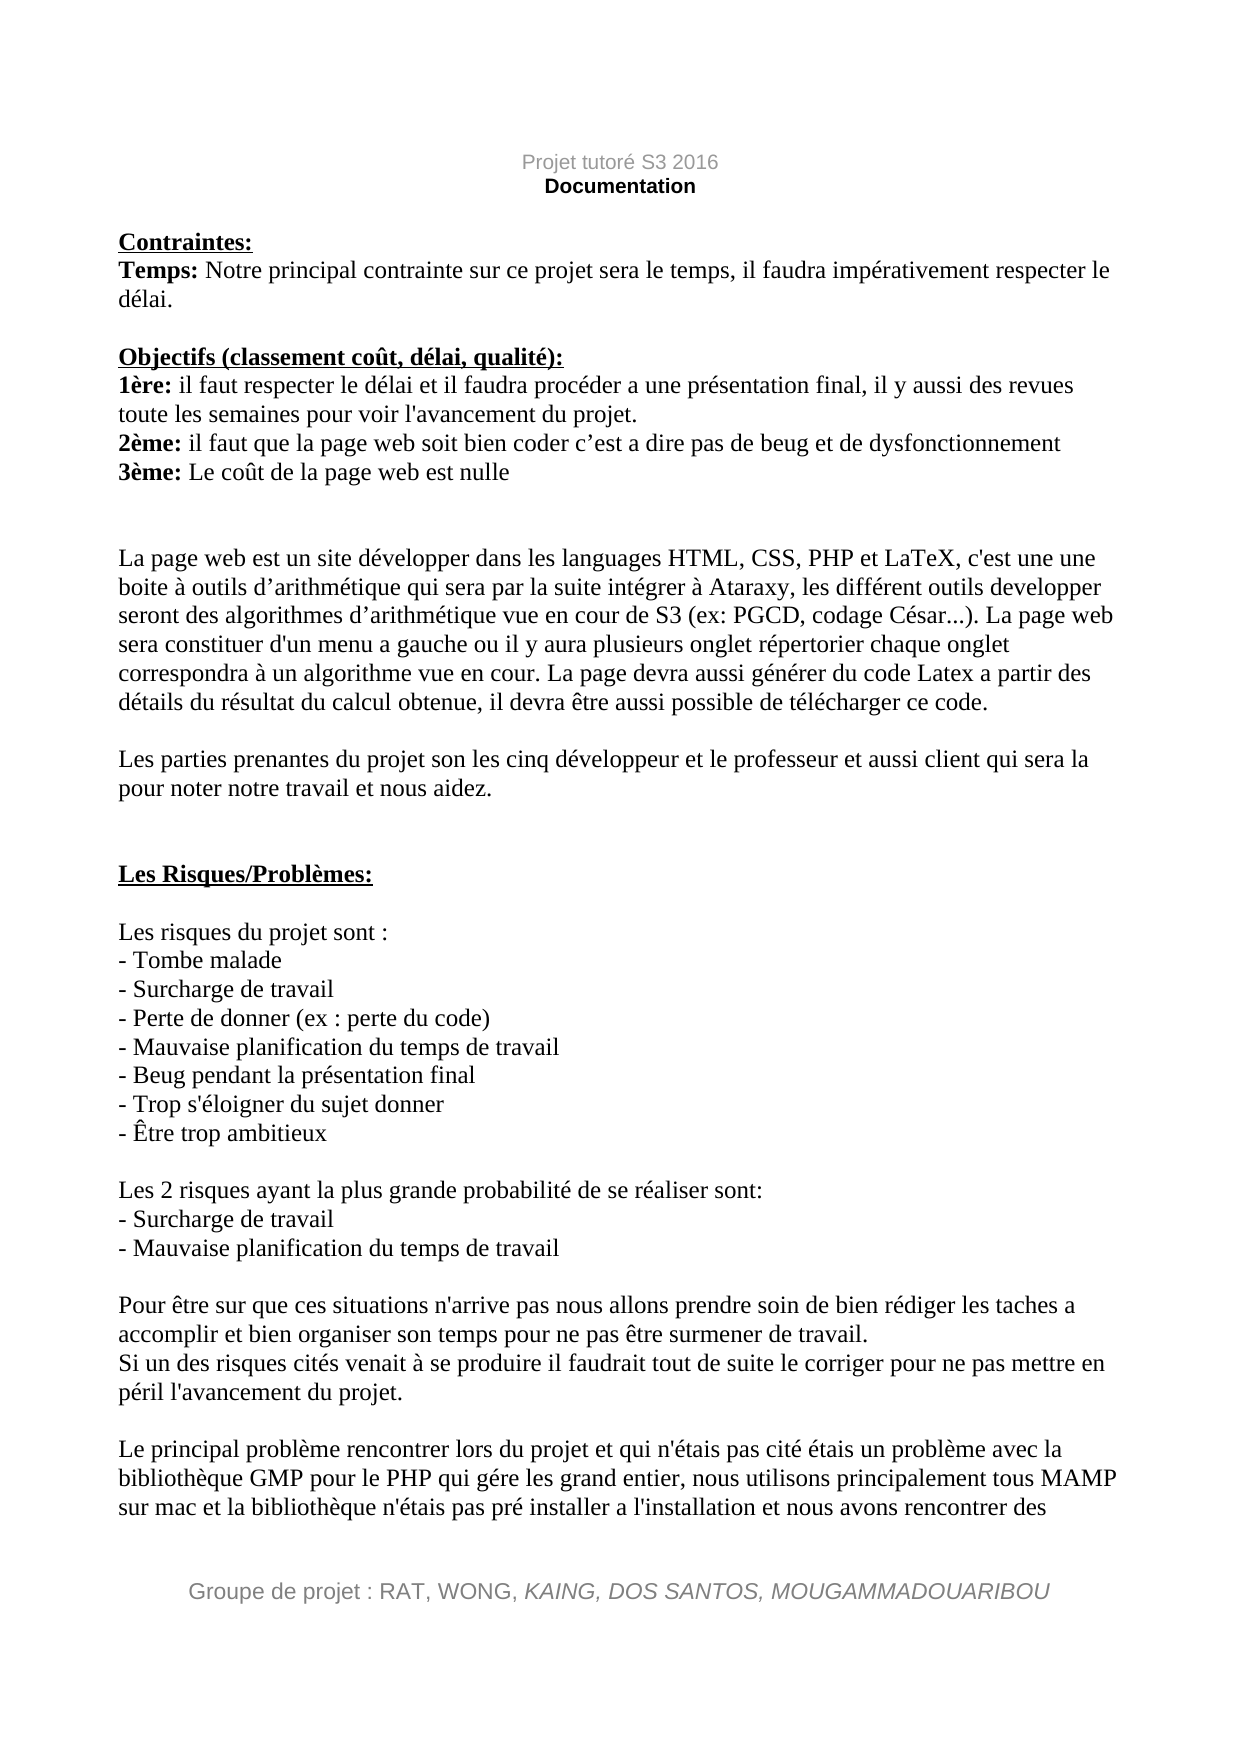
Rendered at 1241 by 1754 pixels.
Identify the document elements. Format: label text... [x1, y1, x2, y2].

text - Mauvaise planification du temps de travail [118, 1233, 1122, 1262]
text Les parties prenantes du projet son les cinq développeur et le professeur et aussi client qui sera la pour noter notre travail et nous aidez. [118, 744, 1122, 802]
text Temps: Notre principal contrainte sur ce projet sera le temps, il faudra impérativement respecter le délai. [118, 255, 1122, 313]
text Les Risques/Problèmes: [118, 859, 1122, 888]
text 2ème: il faut que la page web soit bien coder c’est a dire pas de beug et de dysfonctionnement [118, 428, 1122, 457]
text - Être trop ambitieux [118, 1118, 1122, 1147]
text Les risques du projet sont : [118, 917, 1122, 945]
text - Mauvaise planification du temps de travail [118, 1032, 1122, 1060]
text - Trop s'éloigner du sujet donner [118, 1089, 1122, 1118]
text Pour être sur que ces situations n'arrive pas nous allons prendre soin de bien rédiger les taches a accomplir et bien organiser son temps pour ne pas être surmener de travail. [118, 1290, 1122, 1348]
text La page web est un site développer dans les languages HTML, CSS, PHP et LaTeX, c'est une une boite à outils d’arithmétique qui sera par la suite intégrer à Ataraxy, les différent outils developper seront des algorithmes d’arithmétique vue en cour de S3 (ex: PGCD, codage César...). La page web sera constituer d'un menu a gauche ou il y aura plusieurs onglet répertorier chaque onglet correspondra à un algorithme vue en cour. La page devra aussi générer du code Latex a partir des détails du résultat du calcul obtenue, il devra être aussi possible de télécharger ce code. [118, 543, 1122, 715]
text Le principal problème rencontrer lors du projet et qui n'étais pas cité étais un problème avec la bibliothèque GMP pour le PHP qui gére les grand entier, nous utilisons principalement tous MAMP sur mac et la bibliothèque n'étais pas pré installer a l'installation et nous avons rencontrer des [118, 1434, 1122, 1520]
text 1ère: il faut respecter le délai et il faudra procéder a une présentation final, il y aussi des revues toute les semaines pour voir l'avancement du projet. [118, 370, 1122, 428]
text - Surcharge de travail [118, 1204, 1122, 1233]
text Si un des risques cités venait à se produire il faudrait tout de suite le corriger pour ne pas mettre en [118, 1348, 1122, 1377]
text 3ème: Le coût de la page web est nulle [118, 457, 1122, 485]
text - Perte de donner (ex : perte du code) [118, 1003, 1122, 1032]
text Objectifs (classement coût, délai, qualité): [118, 342, 1122, 370]
text péril l'avancement du projet. [118, 1377, 1122, 1405]
text Contraintes: [118, 227, 1122, 255]
text - Beug pendant la présentation final [118, 1060, 1122, 1089]
text - Tombe malade [118, 945, 1122, 974]
text - Surcharge de travail [118, 974, 1122, 1003]
text Les 2 risques ayant la plus grande probabilité de se réaliser sont: [118, 1175, 1122, 1204]
